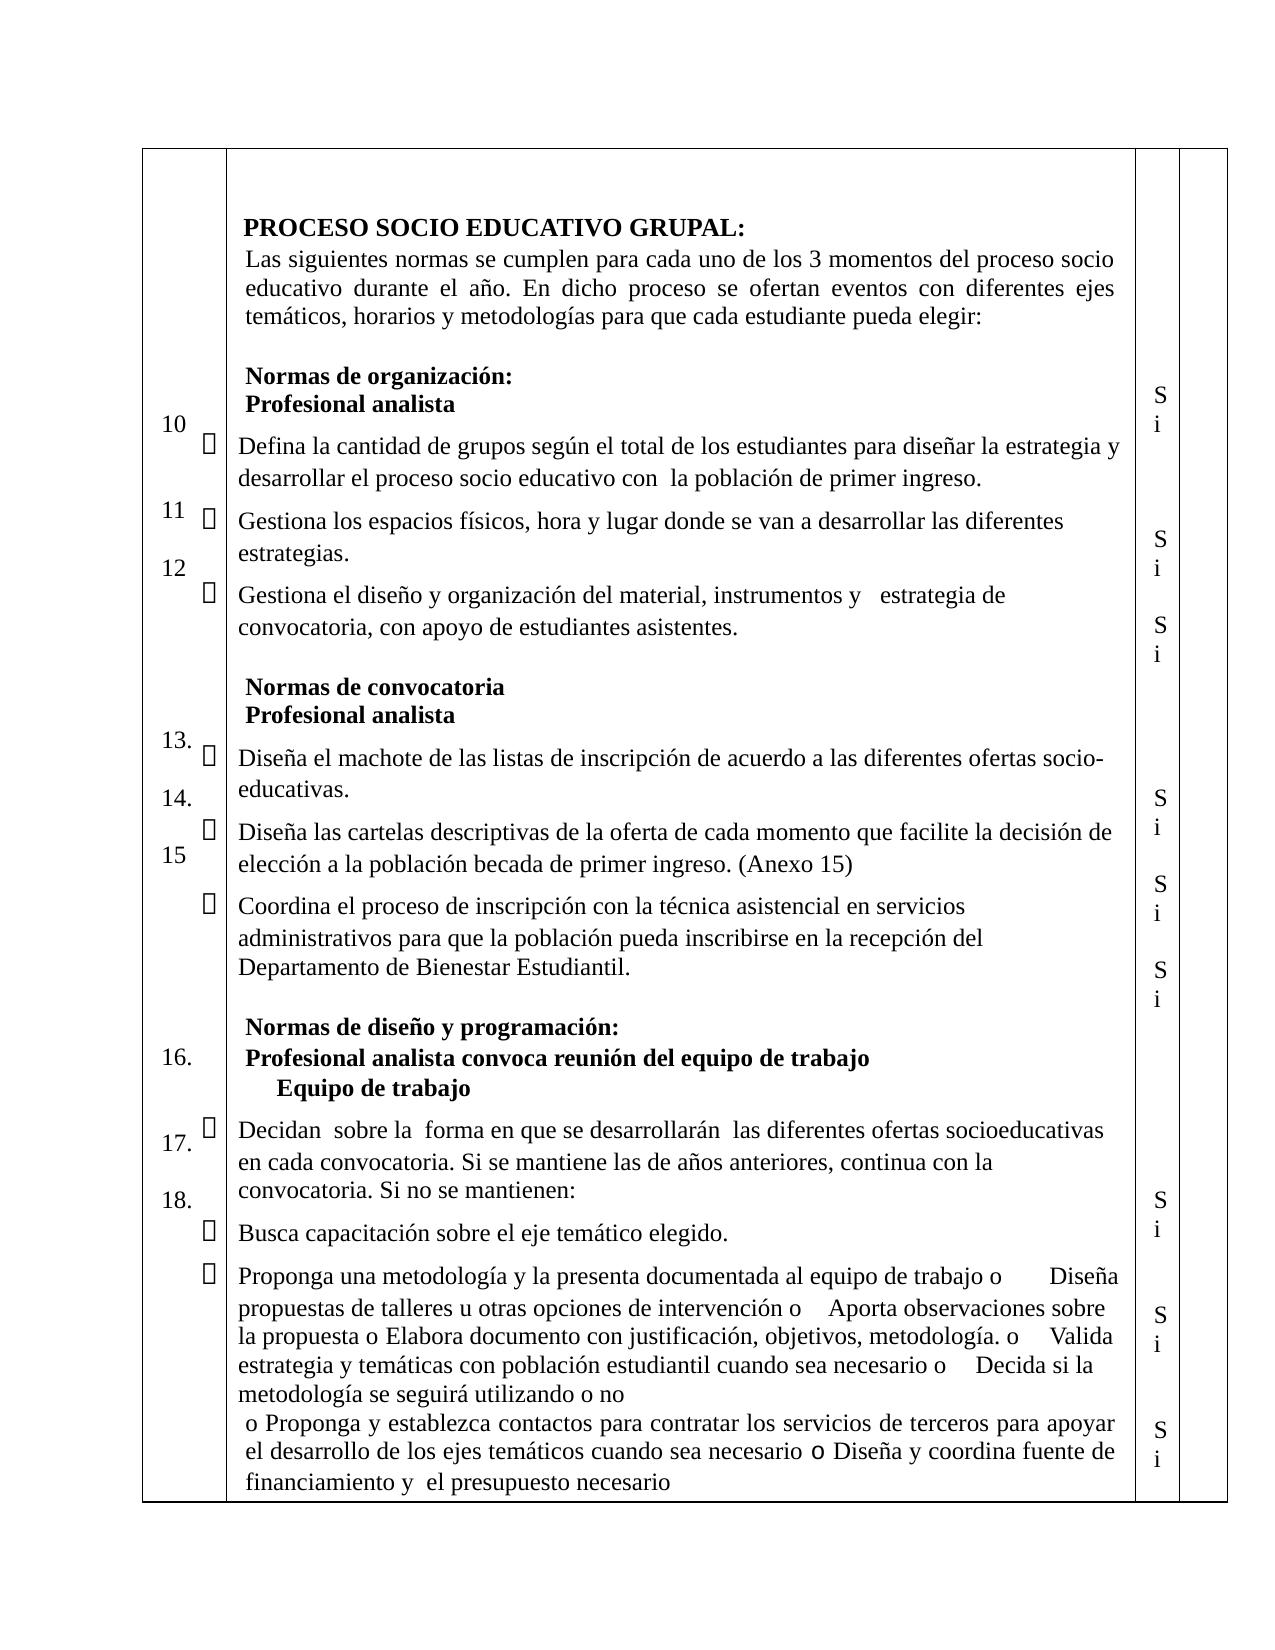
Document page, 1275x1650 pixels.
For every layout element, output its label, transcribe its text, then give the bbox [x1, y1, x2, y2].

table_header [1180, 149, 1227, 1501]
table_header Si Si Si Si Si Si Si Si Si [1136, 149, 1179, 1501]
table_header 10 11 12 13. 14. 15 16. 17. 18. [143, 149, 226, 1501]
table_header PROCESO SOCIO EDUCATIVO GRUPAL: Las siguientes normas se cumplen para cada uno de los 3 momentos del proceso socio educativo durante el año. En dicho proceso se ofertan eventos con diferentes ejes temáticos, horarios y metodologías para que cada estudiante pueda elegir: Normas de organización: Profesional analista Defina la cantidad de grupos según el total de los estudiantes para diseñar la estrategia y desarrollar el proceso socio educativo con la población de primer ingreso. Gestiona los espacios físicos, hora y lugar donde se van a desarrollar las diferentes estrategias. Gestiona el diseño y organización del material, instrumentos y estrategia de convocatoria, con apoyo de estudiantes asistentes. Normas de convocatoria Profesional analista Diseña el machote de las listas de inscripción de acuerdo a las diferentes ofertas socio-educativas. Diseña las cartelas descriptivas de la oferta de cada momento que facilite la decisión de elección a la población becada de primer ingreso. (Anexo 15) Coordina el proceso de inscripción con la técnica asistencial en servicios administrativos para que la población pueda inscribirse en la recepción del Departamento de Bienestar Estudiantil. Normas de diseño y programación: Profesional analista convoca reunión del equipo de trabajo Equipo de trabajo Decidan sobre la forma en que se desarrollarán las diferentes ofertas socioeducativas en cada convocatoria. Si se mantiene las de años anteriores, continua con la convocatoria. Si no se mantienen: Busca capacitación sobre el eje temático elegido. Proponga una metodología y la presenta documentada al equipo de trabajo o Diseña propuestas de talleres u otras opciones de intervención o Aporta observaciones sobre la propuesta o Elabora documento con justificación, objetivos, metodología. o Valida estrategia y temáticas con población estudiantil cuando sea necesario o Decida si la metodología se seguirá utilizando o no o Proponga y establezca contactos para contratar los servicios de terceros para apoyar el desarrollo de los ejes temáticos cuando sea necesario o Diseña y coordina fuente de financiamiento y el presupuesto necesario [227, 149, 1135, 1501]
